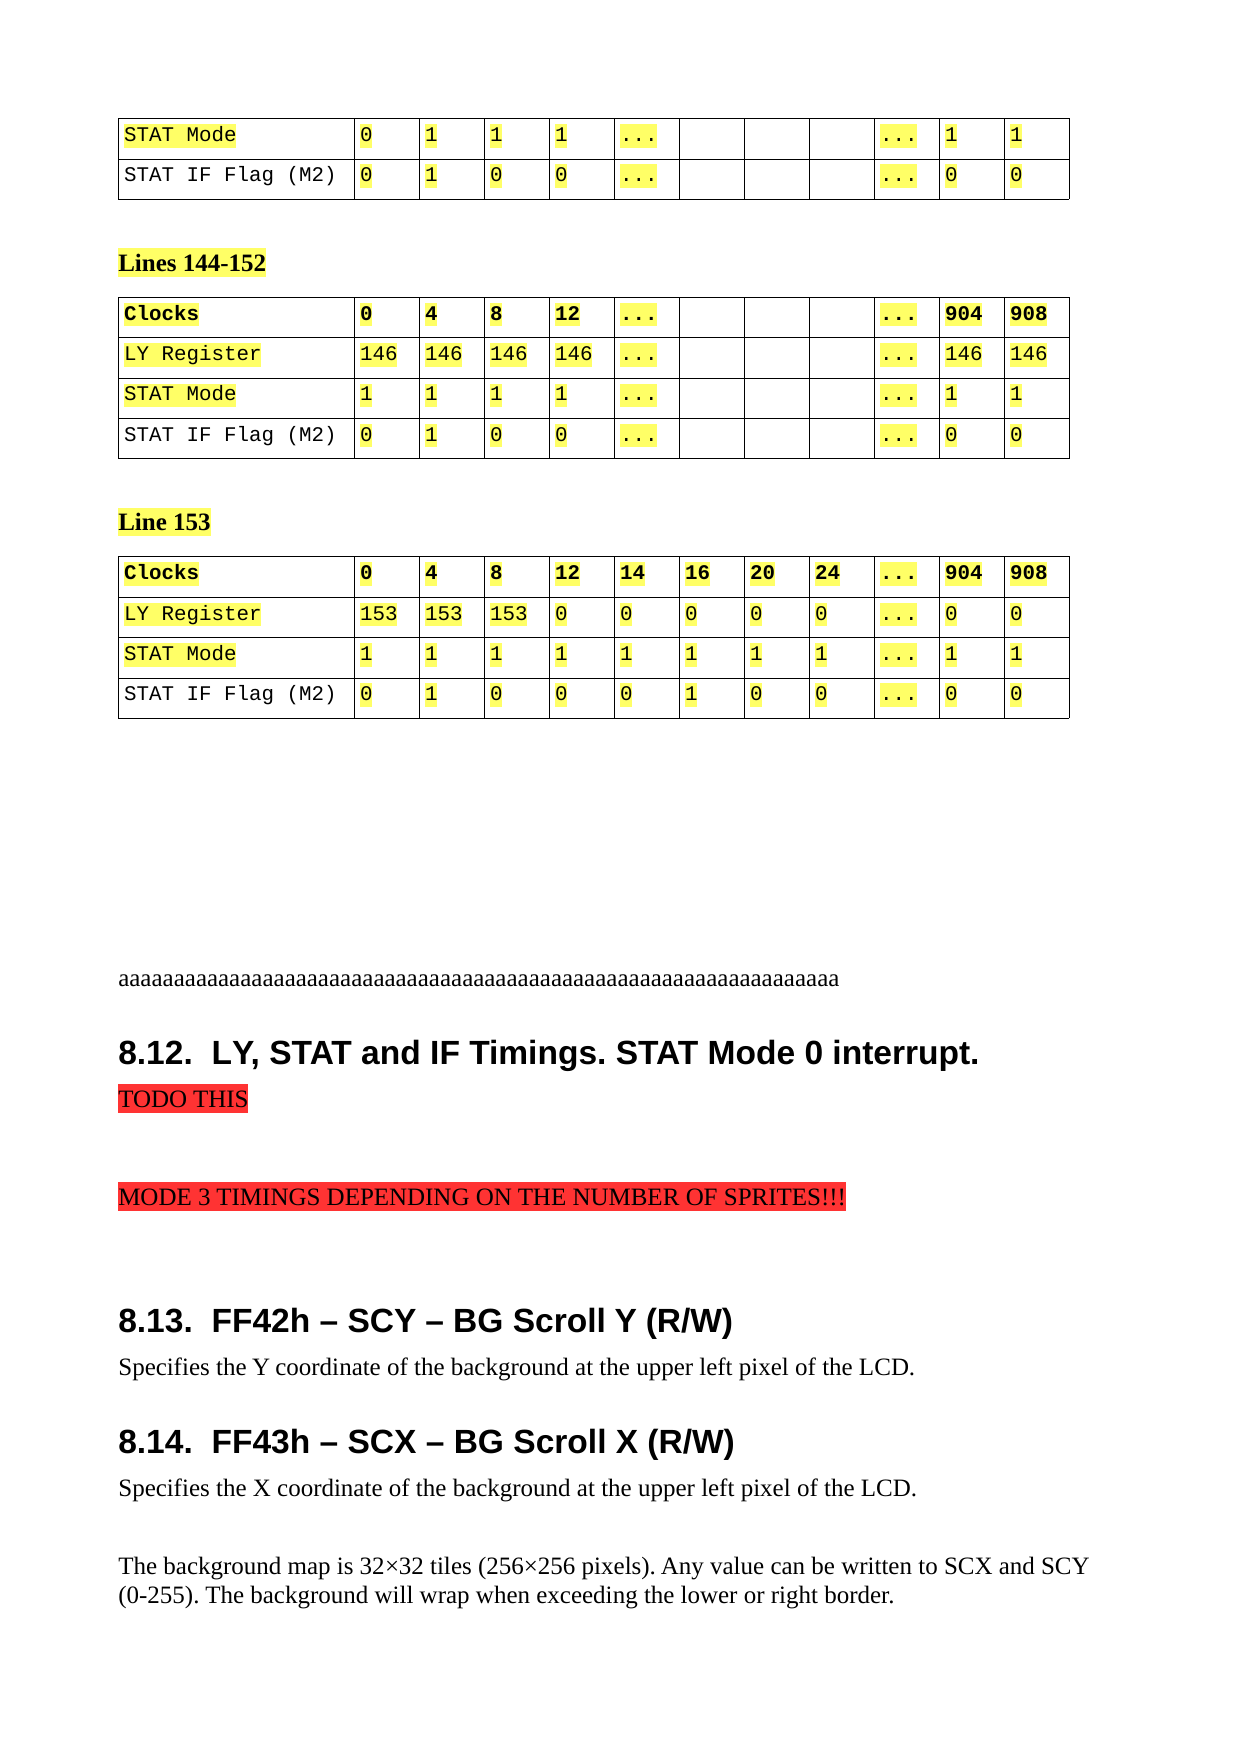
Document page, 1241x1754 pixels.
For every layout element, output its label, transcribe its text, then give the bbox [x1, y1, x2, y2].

table_header 12 [550, 298, 614, 337]
text MODE 3 TIMINGS DEPENDING ON THE NUMBER OF SPRITES!!! [118, 1182, 1122, 1211]
table_cell 0 [940, 679, 1004, 718]
table_cell 146 [550, 338, 614, 378]
table_cell 0 [550, 598, 614, 637]
table_cell [745, 338, 809, 378]
table_cell 1 [420, 119, 484, 158]
text Specifies the Y coordinate of the background at the upper left pixel of the LCD. [118, 1352, 1122, 1381]
table_header Clocks [119, 557, 354, 597]
table_cell [680, 379, 744, 418]
table_cell 1 [680, 679, 744, 718]
text aaaaaaaaaaaaaaaaaaaaaaaaaaaaaaaaaaaaaaaaaaaaaaaaaaaaaaaaaaaaaaaaa [118, 963, 1122, 992]
table_header 12 [550, 557, 614, 597]
table_header 20 [745, 557, 809, 597]
table_cell [680, 419, 744, 458]
table_header 14 [615, 557, 679, 597]
table_cell [810, 160, 874, 199]
subtitle FF43h – SCX – BG Scroll X (R/W) [118, 1422, 1122, 1461]
table_header 24 [810, 557, 874, 597]
table_cell 146 [485, 338, 549, 378]
table_cell 1 [1005, 379, 1069, 418]
table_cell STAT IF Flag (M2) [119, 679, 354, 718]
table_header ... [875, 557, 939, 597]
table_cell 1 [485, 119, 549, 158]
table_cell 0 [940, 419, 1004, 458]
table_cell STAT IF Flag (M2) [119, 160, 354, 199]
table_cell ... [615, 379, 679, 418]
table_cell 1 [355, 638, 419, 677]
table_cell 146 [355, 338, 419, 378]
table_header 4 [420, 298, 484, 337]
table_cell ... [875, 379, 939, 418]
table_cell 153 [485, 598, 549, 637]
table_cell 1 [615, 638, 679, 677]
table_cell [745, 379, 809, 418]
table_cell 0 [940, 598, 1004, 637]
table_cell STAT Mode [119, 638, 354, 677]
table_header ... [615, 298, 679, 337]
table_cell [680, 119, 744, 158]
text TODO THIS [118, 1084, 1122, 1113]
text Line 153 [118, 507, 1122, 536]
table_cell 1 [485, 379, 549, 418]
table_cell [810, 338, 874, 378]
table_cell 153 [420, 598, 484, 637]
table_cell 146 [420, 338, 484, 378]
table_cell 0 [355, 679, 419, 718]
table_cell ... [875, 638, 939, 677]
table_cell [680, 160, 744, 199]
table_header ... [875, 298, 939, 337]
table_cell 0 [615, 598, 679, 637]
table_cell 0 [810, 598, 874, 637]
table_cell 1 [550, 379, 614, 418]
table_cell 1 [550, 119, 614, 158]
table_cell 0 [485, 160, 549, 199]
table_cell ... [875, 338, 939, 378]
table_cell ... [615, 160, 679, 199]
table_cell 1 [810, 638, 874, 677]
table_cell STAT Mode [119, 379, 354, 418]
table_header 4 [420, 557, 484, 597]
table_cell 0 [940, 160, 1004, 199]
table_cell LY Register [119, 598, 354, 637]
table_cell 1 [485, 638, 549, 677]
subtitle FF42h – SCY – BG Scroll Y (R/W) [118, 1301, 1122, 1340]
table_cell 0 [615, 679, 679, 718]
table_cell 0 [355, 119, 419, 158]
table_cell STAT IF Flag (M2) [119, 419, 354, 458]
table_cell 0 [745, 679, 809, 718]
table_cell 0 [485, 679, 549, 718]
table_cell ... [875, 119, 939, 158]
table_cell 153 [355, 598, 419, 637]
table_cell 0 [485, 419, 549, 458]
table_header [810, 298, 874, 337]
table_cell [810, 379, 874, 418]
table_cell ... [875, 598, 939, 637]
table_cell 0 [355, 419, 419, 458]
table_header Clocks [119, 298, 354, 337]
table_header 908 [1005, 557, 1069, 597]
table_header 908 [1005, 298, 1069, 337]
table_cell [745, 160, 809, 199]
table_cell [745, 419, 809, 458]
table_cell 1 [940, 638, 1004, 677]
table_cell 1 [420, 379, 484, 418]
table_cell 1 [420, 638, 484, 677]
table_cell ... [615, 119, 679, 158]
table_cell ... [615, 338, 679, 378]
table_header 16 [680, 557, 744, 597]
table_cell 1 [550, 638, 614, 677]
table_cell 1 [1005, 119, 1069, 158]
table_cell 0 [550, 679, 614, 718]
table_cell [810, 119, 874, 158]
table_cell 0 [1005, 419, 1069, 458]
table_cell 146 [1005, 338, 1069, 378]
table_cell 1 [420, 679, 484, 718]
table_cell 0 [550, 419, 614, 458]
table_cell 0 [1005, 598, 1069, 637]
table_header 8 [485, 298, 549, 337]
table_cell 1 [680, 638, 744, 677]
text Specifies the X coordinate of the background at the upper left pixel of the LCD. [118, 1473, 1122, 1502]
table_cell STAT Mode [119, 119, 354, 158]
table_header [745, 298, 809, 337]
table_cell [680, 338, 744, 378]
table_cell ... [875, 419, 939, 458]
table_cell 0 [550, 160, 614, 199]
text The background map is 32×32 tiles (256×256 pixels). Any value can be written to SCX and SCY (0-255). The background will wrap when exceeding the lower or right border. [118, 1551, 1122, 1609]
table_header 0 [355, 557, 419, 597]
table_cell 1 [1005, 638, 1069, 677]
table_cell ... [615, 419, 679, 458]
table_cell 0 [680, 598, 744, 637]
table_cell 1 [940, 119, 1004, 158]
table_cell [810, 419, 874, 458]
table_header 904 [940, 557, 1004, 597]
table_cell 1 [420, 419, 484, 458]
table_cell 0 [355, 160, 419, 199]
table_header [680, 298, 744, 337]
table_cell 1 [355, 379, 419, 418]
text Lines 144-152 [118, 248, 1122, 277]
table_cell 0 [745, 598, 809, 637]
table_cell ... [875, 160, 939, 199]
subtitle LY, STAT and IF Timings. STAT Mode 0 interrupt. [118, 1033, 1122, 1072]
table_cell [745, 119, 809, 158]
table_cell 146 [940, 338, 1004, 378]
table_cell 0 [1005, 679, 1069, 718]
table_header 0 [355, 298, 419, 337]
table_cell 0 [810, 679, 874, 718]
table_cell 1 [745, 638, 809, 677]
table_header 8 [485, 557, 549, 597]
table_cell 1 [940, 379, 1004, 418]
table_header 904 [940, 298, 1004, 337]
table_cell LY Register [119, 338, 354, 378]
table_cell 1 [420, 160, 484, 199]
table_cell 0 [1005, 160, 1069, 199]
table_cell ... [875, 679, 939, 718]
